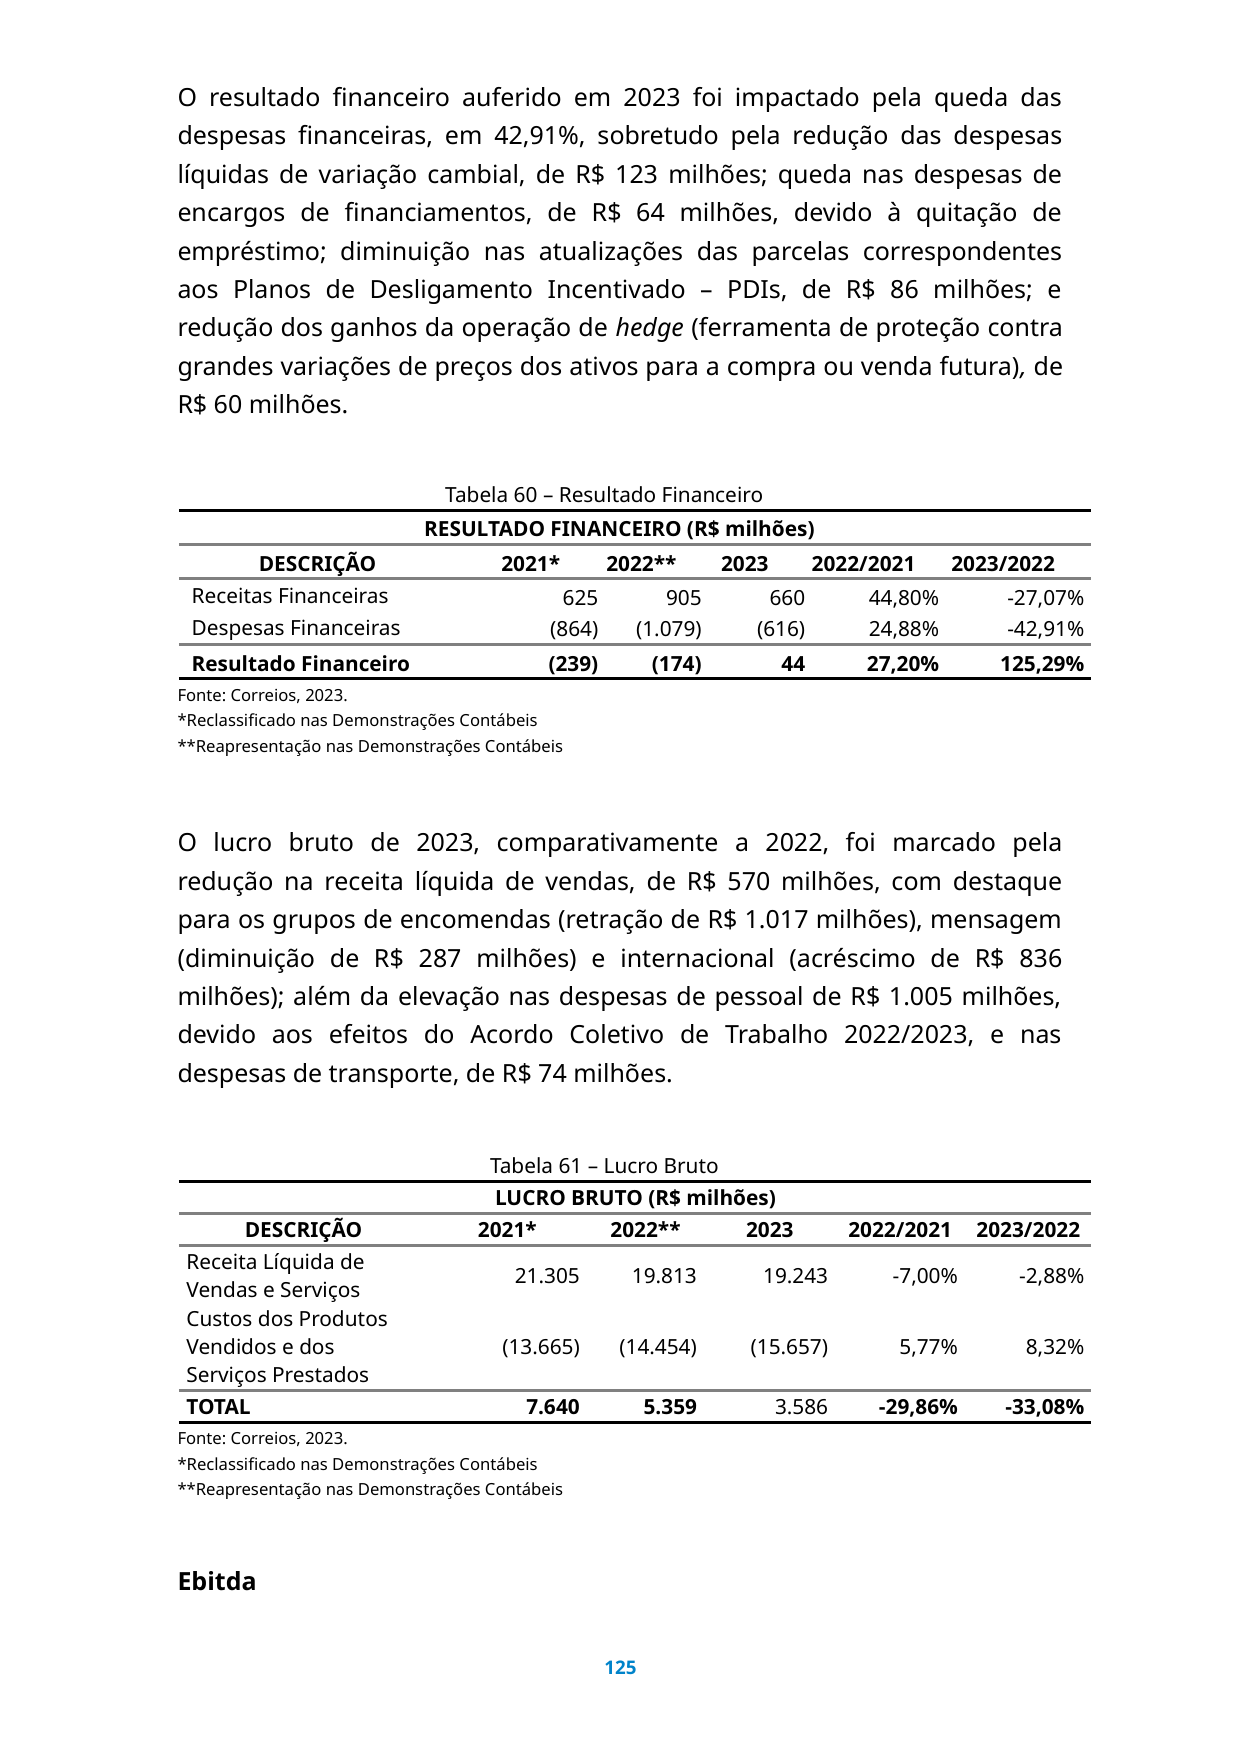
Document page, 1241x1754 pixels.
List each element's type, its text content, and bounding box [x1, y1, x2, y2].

table_cell 5,77% [835, 1304, 965, 1389]
table_cell -42,91% [946, 612, 1091, 643]
text **Reapresentação nas Demonstrações Contábeis [177, 732, 1063, 757]
table_cell 2023 [709, 546, 812, 577]
table_cell (1.079) [605, 612, 709, 643]
table_cell 2022** [605, 546, 709, 577]
table_cell 625 [487, 580, 605, 612]
table_cell 2021* [428, 1215, 587, 1244]
table_cell TOTAL [179, 1392, 427, 1421]
table_cell 2023 [704, 1215, 835, 1244]
table_cell 2022/2021 [835, 1215, 965, 1244]
table_cell 24,88% [812, 612, 946, 643]
table_cell 19.243 [704, 1247, 835, 1304]
table_cell (13.665) [428, 1304, 587, 1389]
table_cell 3.586 [704, 1392, 835, 1421]
table_cell DESCRIÇÃO [179, 546, 487, 577]
text *Reclassificado nas Demonstrações Contábeis [177, 1449, 1063, 1475]
table_cell -7,00% [835, 1247, 965, 1304]
text **Reapresentação nas Demonstrações Contábeis [177, 1475, 1063, 1501]
table_cell 8,32% [965, 1304, 1091, 1389]
table_cell 5.359 [587, 1392, 704, 1421]
table_cell 44,80% [812, 580, 946, 612]
table_cell DESCRIÇÃO [179, 1215, 427, 1244]
table_cell 2022** [587, 1215, 704, 1244]
table_cell 7.640 [428, 1392, 587, 1421]
table_cell 905 [605, 580, 709, 612]
table_cell 21.305 [428, 1247, 587, 1304]
table_cell Despesas Financeiras [179, 612, 487, 643]
table_cell 2021* [487, 546, 605, 577]
list Tabela 60 – Resultado Financeiro [145, 477, 1063, 508]
table_cell -2,88% [965, 1247, 1091, 1304]
table_cell 2022/2021 [812, 546, 946, 577]
table_header LUCRO BRUTO (R$ milhões) [179, 1183, 1091, 1212]
table_cell (174) [605, 646, 709, 677]
table_cell Resultado Financeiro [179, 646, 487, 677]
list Tabela 61 – Lucro Bruto [145, 1149, 1063, 1180]
table_cell 2023/2022 [946, 546, 1091, 577]
table_cell -27,07% [946, 580, 1091, 612]
table_cell Receitas Financeiras [179, 580, 487, 612]
table_cell Receita Líquida de Vendas e Serviços [179, 1247, 427, 1304]
table_cell (14.454) [587, 1304, 704, 1389]
table_cell -29,86% [835, 1392, 965, 1421]
table_cell 660 [709, 580, 812, 612]
table_cell (864) [487, 612, 605, 643]
text Fonte: Correios, 2023. [177, 680, 1063, 706]
text *Reclassificado nas Demonstrações Contábeis [177, 706, 1063, 732]
table_cell 19.813 [587, 1247, 704, 1304]
text Fonte: Correios, 2023. [177, 1424, 1063, 1449]
text Ebitda [177, 1559, 1063, 1598]
table_cell 27,20% [812, 646, 946, 677]
table_cell -33,08% [965, 1392, 1091, 1421]
table_cell (15.657) [704, 1304, 835, 1389]
text O lucro bruto de 2023, comparativamente a 2022, foi marcado pela redução na receita líquida de vendas, de R$ 570 milhões, com destaque para os grupos de encomendas (retração de R$ 1.017 milhões), mensagem (diminuição de R$ 287 milhões) e internacional (acréscimo de R$ 836 milhões); além da elevação nas despesas de pessoal de R$ 1.005 milhões, devido aos efeitos do Acordo Coletivo de Trabalho 2022/2023, e nas despesas de transporte, de R$ 74 milhões. [177, 821, 1063, 1090]
table_cell 44 [709, 646, 812, 677]
text O resultado financeiro auferido em 2023 foi impactado pela queda das despesas financeiras, em 42,91%, sobretudo pela redução das despesas líquidas de variação cambial, de R$ 123 milhões; queda nas despesas de encargos de financiamentos, de R$ 64 milhões, devido à quitação de empréstimo; diminuição nas atualizações das parcelas correspondentes aos Planos de Desligamento Incentivado – PDIs, de R$ 86 milhões; e redução dos ganhos da operação de hedge (ferramenta de proteção contra grandes variações de preços dos ativos para a compra ou venda futura), de R$ 60 milhões. [177, 75, 1063, 421]
table_cell Custos dos Produtos Vendidos e dos Serviços Prestados [179, 1304, 427, 1389]
table_cell 2023/2022 [965, 1215, 1091, 1244]
table_header RESULTADO FINANCEIRO (R$ milhões) [179, 512, 1091, 543]
table_cell (239) [487, 646, 605, 677]
table_cell (616) [709, 612, 812, 643]
table_cell 125,29% [946, 646, 1091, 677]
